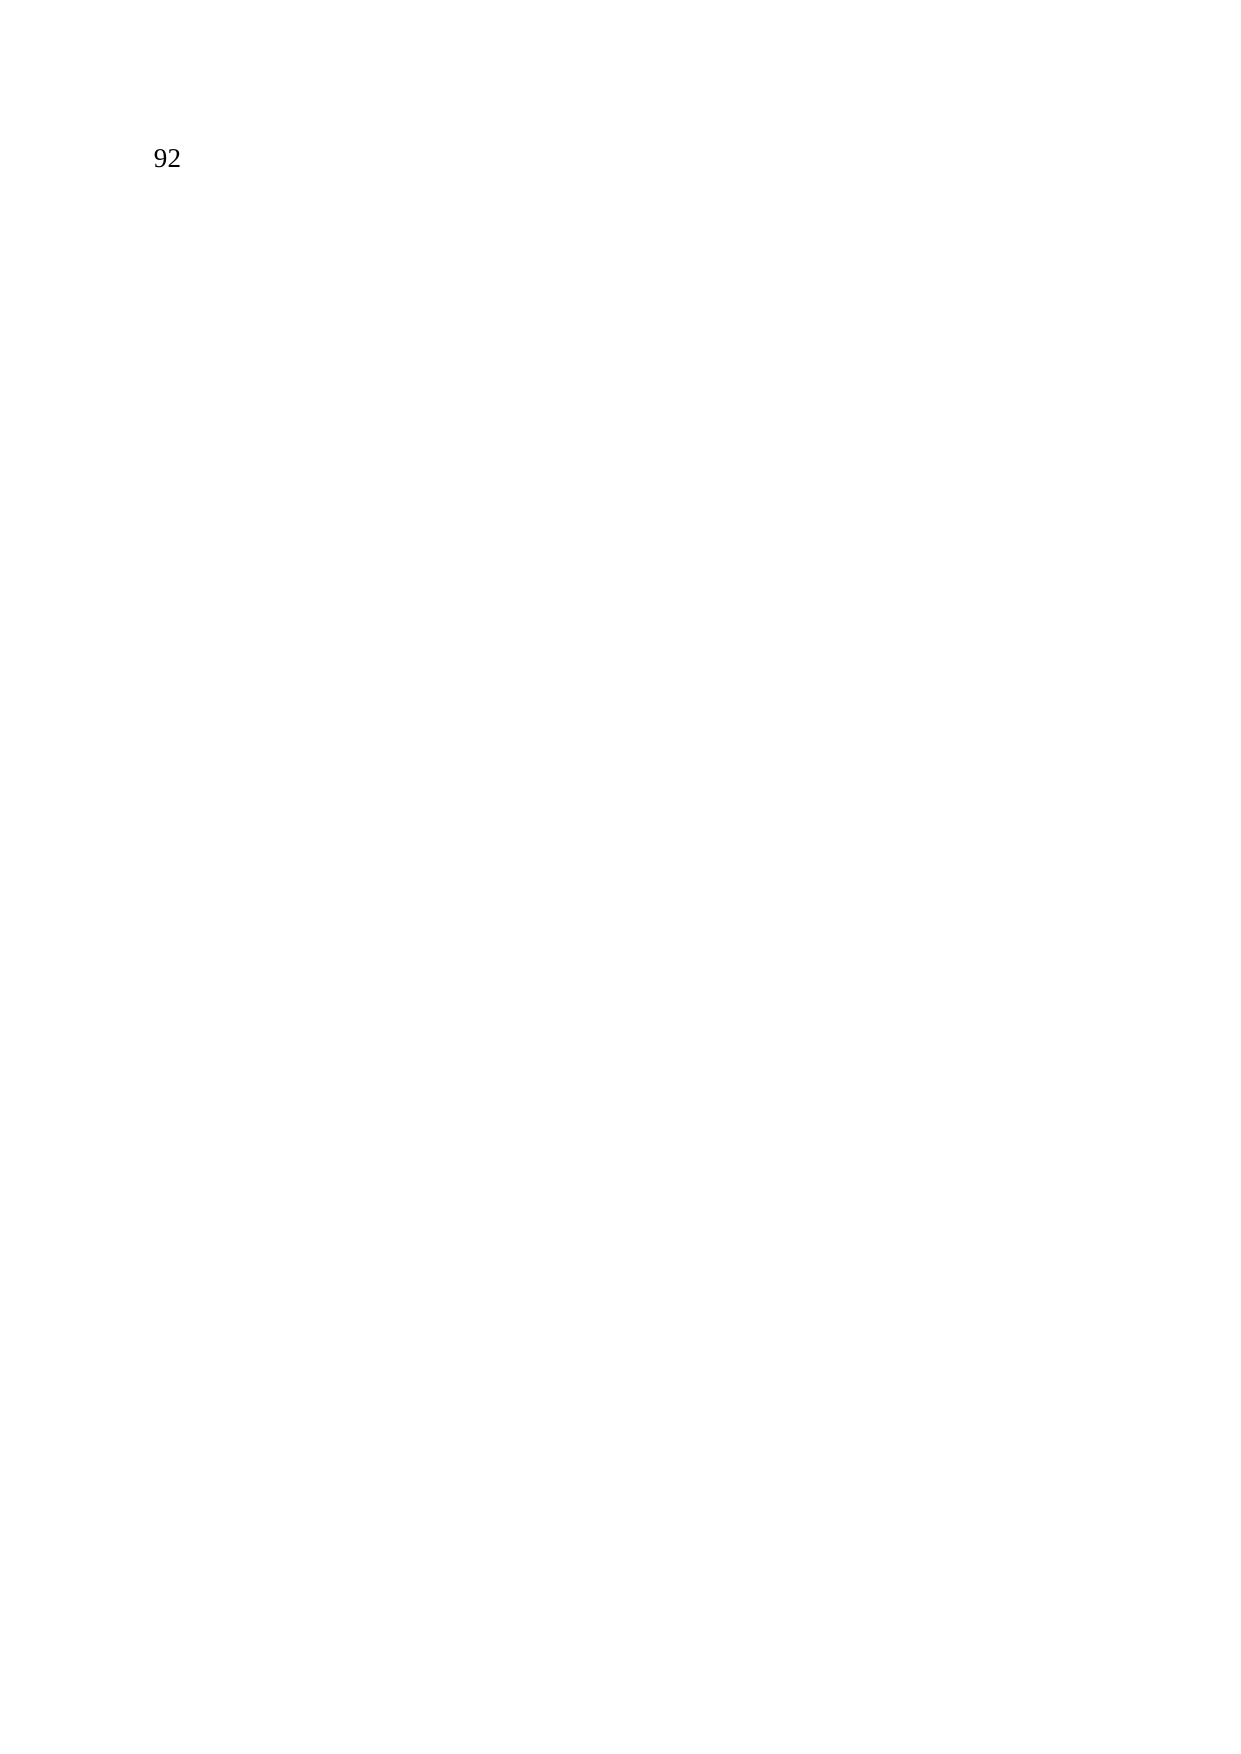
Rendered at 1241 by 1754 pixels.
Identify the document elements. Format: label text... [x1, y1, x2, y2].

text 92 [154, 142, 1081, 173]
